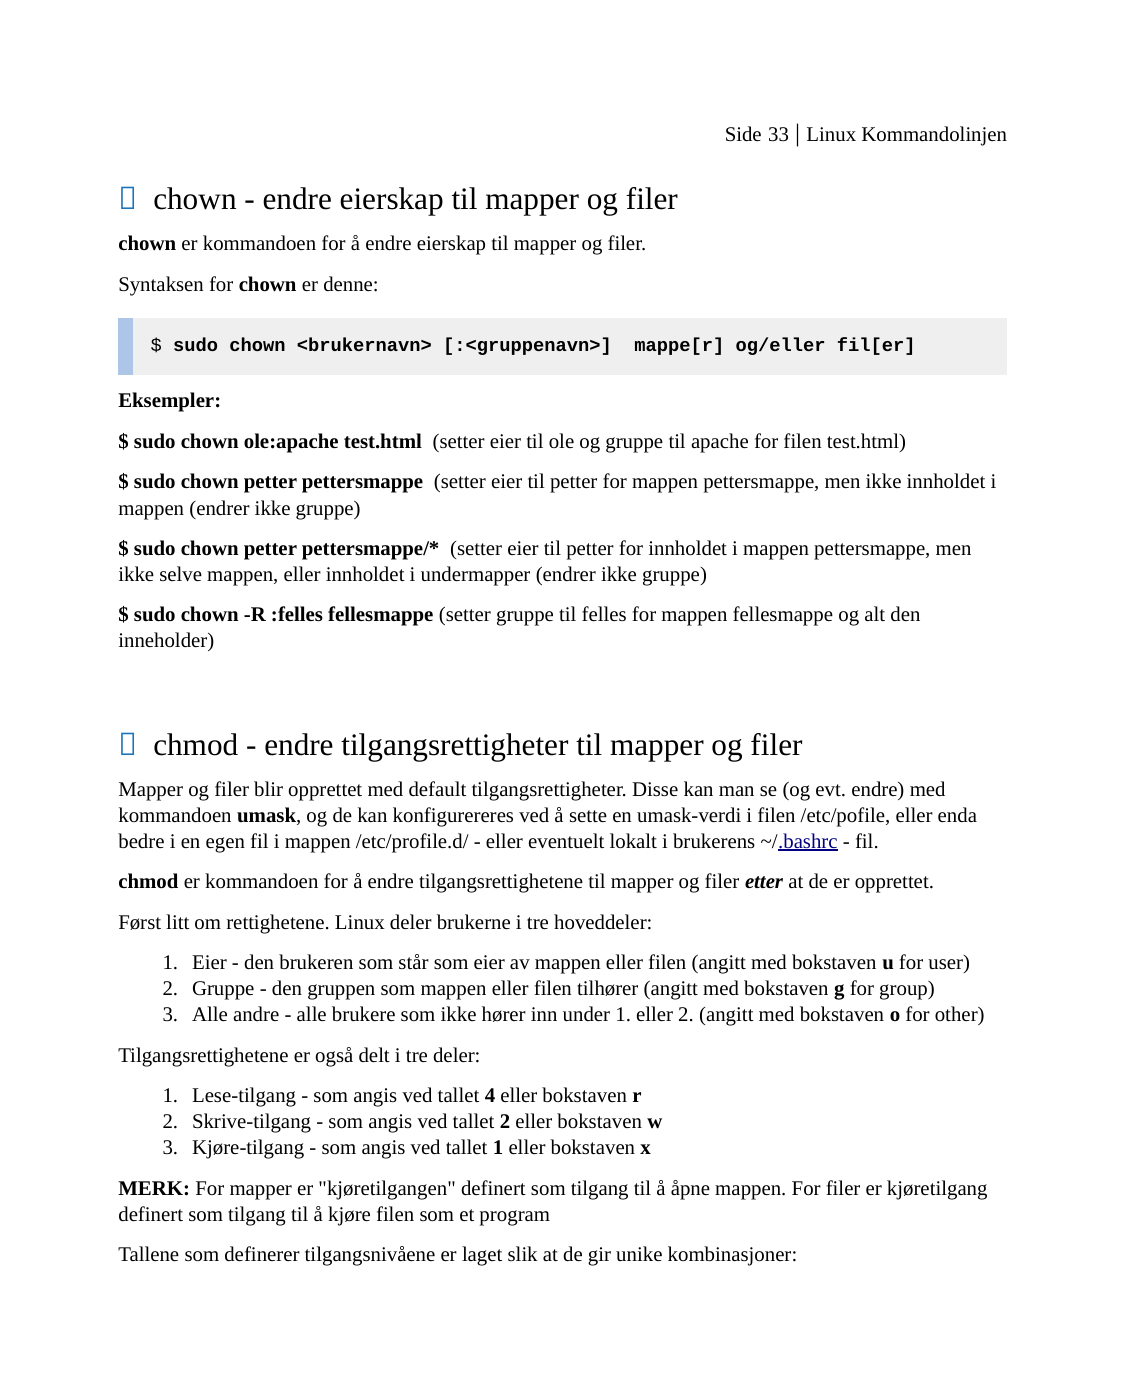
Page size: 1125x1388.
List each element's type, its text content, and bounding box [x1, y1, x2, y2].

list Gruppe - den gruppen som mappen eller filen tilhører (angitt med bokstaven g for group) [162, 976, 1007, 1000]
list Lese-tilgang - som angis ved tallet 4 eller bokstaven r [162, 1083, 1007, 1107]
text $ sudo chown -R :felles fellesmappe (setter gruppe til felles for mappen fellesmappe og alt den inneholder) [118, 602, 1007, 652]
subtitle  chmod - endre tilgangsrettigheter til mapper og filer [118, 722, 1007, 764]
text Eksempler: [118, 388, 1007, 412]
text $ sudo chown petter pettersmappe/* (setter eier til petter for innholdet i mappen pettersmappe, men ikke selve mappen, eller innholdet i undermapper (endrer ikke gruppe) [118, 536, 1007, 586]
text $ sudo chown ole:apache test.html (setter eier til ole og gruppe til apache for filen test.html) [118, 429, 1007, 453]
text chown er kommandoen for å endre eierskap til mapper og filer. [118, 231, 1007, 255]
text Tilgangsrettighetene er også delt i tre deler: [118, 1043, 1007, 1067]
text $ sudo chown petter pettersmappe (setter eier til petter for mappen pettersmappe, men ikke innholdet i mappen (endrer ikke gruppe) [118, 469, 1007, 519]
list Eier - den brukeren som står som eier av mappen eller filen (angitt med bokstaven u for user) [162, 950, 1007, 974]
text $ sudo chown <brukernavn> [:<gruppenavn>] mappe[r] og/eller fil[er] [133, 318, 1007, 375]
list Kjøre-tilgang - som angis ved tallet 1 eller bokstaven x [162, 1135, 1007, 1159]
list Alle andre - alle brukere som ikke hører inn under 1. eller 2. (angitt med bokstaven o for other) [162, 1002, 1007, 1026]
text Først litt om rettighetene. Linux deler brukerne i tre hoveddeler: [118, 910, 1007, 934]
list Skrive-tilgang - som angis ved tallet 2 eller bokstaven w [162, 1109, 1007, 1133]
text Syntaksen for chown er denne: [118, 272, 1007, 296]
text Mapper og filer blir opprettet med default tilgangsrettigheter. Disse kan man se (og evt. endre) med kommandoen umask, og de kan konfigurereres ved å sette en umask-verdi i filen /etc/pofile, eller enda bedre i en egen fil i mappen /etc/profile.d/ - eller eventuelt lokalt i brukerens ~/.bashrc - fil. [118, 777, 1007, 853]
subtitle  chown - endre eierskap til mapper og filer [118, 176, 1007, 219]
text chmod er kommandoen for å endre tilgangsrettighetene til mapper og filer etter at de er opprettet. [118, 869, 1007, 893]
text MERK: For mapper er "kjøretilgangen" definert som tilgang til å åpne mappen. For filer er kjøretilgang definert som tilgang til å kjøre filen som et program [118, 1176, 1007, 1226]
text Tallene som definerer tilgangsnivåene er laget slik at de gir unike kombinasjoner: [118, 1242, 1007, 1266]
